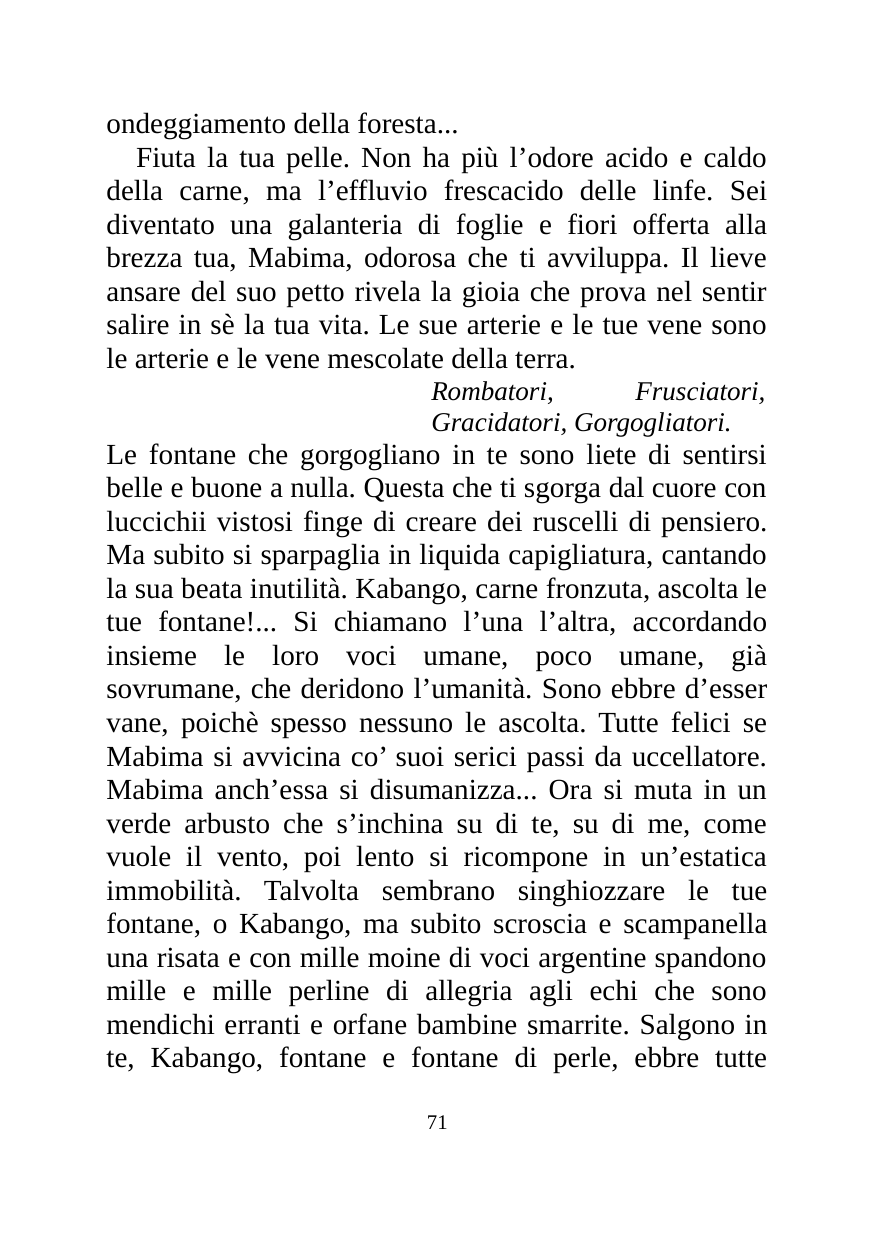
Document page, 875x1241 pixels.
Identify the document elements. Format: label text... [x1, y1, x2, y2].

text Rombatori, Frusciatori, Gracidatori, Gorgogliatori. [431, 374, 768, 437]
text ondeggiamento della foresta... [106, 106, 768, 140]
text Fiuta la tua pelle. Non ha più l’odore acido e caldo della carne, ma l’effluvio frescacido delle linfe. Sei diventato una galanteria di foglie e fiori offerta alla brezza tua, Mabima, odorosa che ti avviluppa. Il lieve ansare del suo petto rivela la gioia che prova nel sentir salire in sè la tua vita. Le sue arterie e le tue vene sono le arterie e le vene mescolate della terra. [106, 140, 768, 374]
text Le fontane che gorgogliano in te sono liete di sentirsi belle e buone a nulla. Questa che ti sgorga dal cuore con luccichii vistosi finge di creare dei ruscelli di pensiero. Ma subito si sparpaglia in liquida capigliatura, cantando la sua beata inutilità. Kabango, carne fronzuta, ascolta le tue fontane!... Si chiamano l’una l’altra, accordando insieme le loro voci umane, poco umane, già sovrumane, che deridono l’umanità. Sono ebbre d’esser vane, poichè spesso nessuno le ascolta. Tutte felici se Mabima si avvicina co’ suoi serici passi da uccellatore. Mabima anch’essa si disumanizza... Ora si muta in un verde arbusto che s’inchina su di te, su di me, come vuole il vento, poi lento si ricompone in un’estatica immobilità. Talvolta sembrano singhiozzare le tue fontane, o Kabango, ma subito scroscia e scampanella una risata e con mille moine di voci argentine spandono mille e mille perline di allegria agli echi che sono mendichi erranti e orfane bambine smarrite. Salgono in te, Kabango, fontane e fontane di perle, ebbre tutte [106, 437, 768, 1074]
